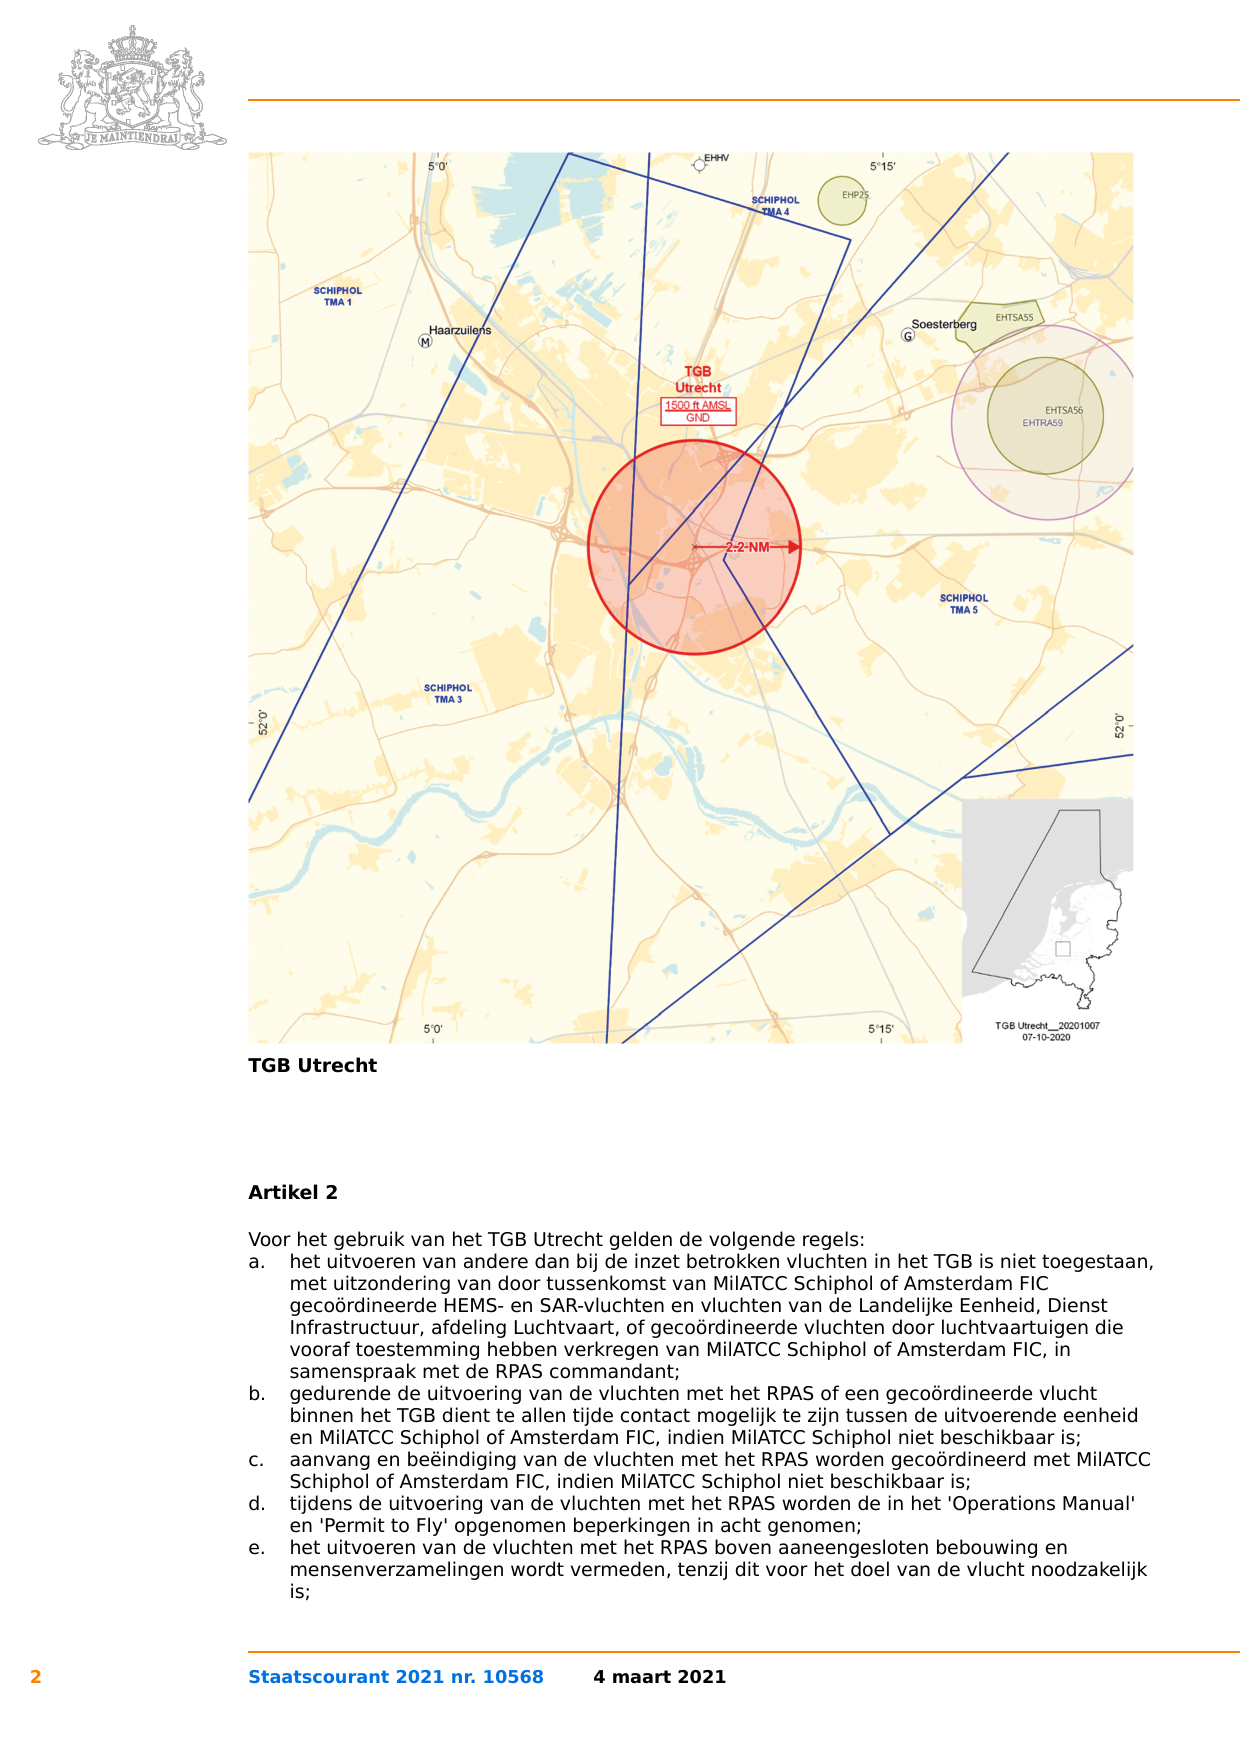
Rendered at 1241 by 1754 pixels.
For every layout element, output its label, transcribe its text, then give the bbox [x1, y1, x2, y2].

picture [38, 25, 227, 150]
text b. gedurende de uitvoering van de vluchten met het RPAS of een gecoördineerde vlucht binnen het TGB dient te allen tijde contact mogelijk te zijn tussen de uitvoerende eenheid en MilATCC Schiphol of Amsterdam FIC, indien MilATCC Schiphol niet beschikbaar is; [248, 1383, 1163, 1449]
text e. het uitvoeren van de vluchten met het RPAS boven aaneengesloten bebouwing en mensenverzamelingen wordt vermeden, tenzij dit voor het doel van de vlucht noodzakelijk is; [248, 1537, 1163, 1603]
text TGB Utrecht [248, 1055, 1134, 1077]
text c. aanvang en beëindiging van de vluchten met het RPAS worden gecoördineerd met MilATCC Schiphol of Amsterdam FIC, indien MilATCC Schiphol niet beschikbaar is; [248, 1449, 1163, 1493]
picture [248, 151, 1134, 1044]
subtitle Artikel 2 [248, 1182, 1163, 1204]
text d. tijdens de uitvoering van de vluchten met het RPAS worden de in het 'Operations Manual' en 'Permit to Fly' opgenomen beperkingen in acht genomen; [248, 1493, 1163, 1537]
text Voor het gebruik van het TGB Utrecht gelden de volgende regels: [248, 1229, 1163, 1251]
text a. het uitvoeren van andere dan bij de inzet betrokken vluchten in het TGB is niet toegestaan, met uitzondering van door tussenkomst van MilATCC Schiphol of Amsterdam FIC gecoördineerde HEMS- en SAR-vluchten en vluchten van de Landelijke Eenheid, Dienst Infrastructuur, afdeling Luchtvaart, of gecoördineerde vluchten door luchtvaartuigen die vooraf toestemming hebben verkregen van MilATCC Schiphol of Amsterdam FIC, in samenspraak met de RPAS commandant; [248, 1251, 1163, 1383]
